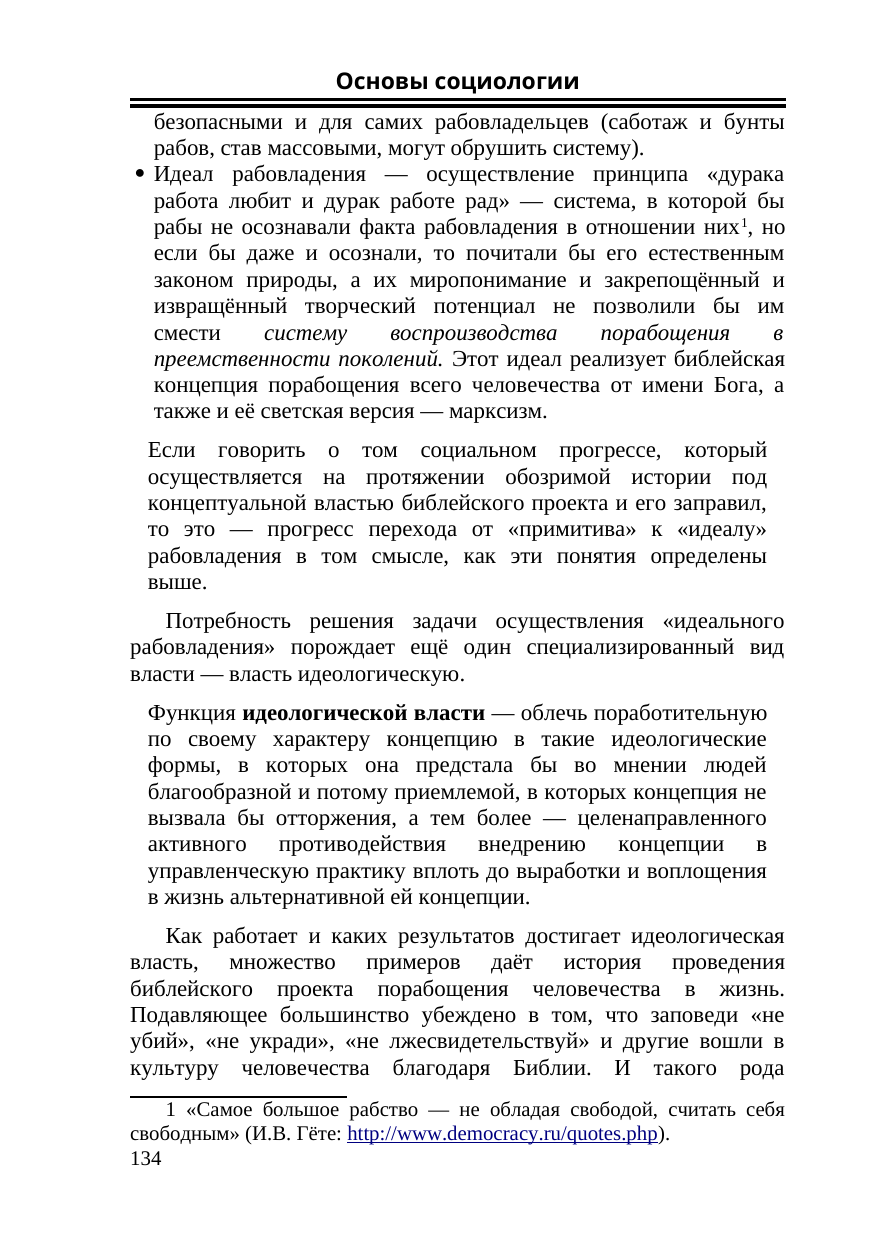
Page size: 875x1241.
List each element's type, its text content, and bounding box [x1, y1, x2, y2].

text Функция идеологической власти — облечь поработительную по своему характеру концепцию в такие идеологические формы, в которых она предстала бы во мнении людей благообразной и потому приемлемой, в которых концепция не вызвала бы отторжения, а тем более — целенаправленного активного противодействия внедрению концепции в управленческую практику вплоть до выработки и воплощения в жизнь альтернативной ей концепции. [148, 699, 768, 909]
list Идеал рабовладения — осуществление принципа «дурака работа любит и дурак работе рад» — система, в которой бы рабы не осознавали факта рабовладения в отношении них, но если бы даже и осознали, то почитали бы его естественным законом природы, а их миропонимание и закрепощённый и извращённый творческий потенциал не позволили бы им смести систему воспроизводства порабощения в преемственности поколений. Этот идеал реализует библейская концепция порабощения всего человечества от имени Бога, а также и её светская версия — марксизм. [136, 160, 786, 424]
text Потребность решения задачи осуществления «идеального рабовладения» порождает ещё один специализированный вид власти — власть идеологическую. [130, 607, 786, 686]
text Как работает и каких результатов достигает идеологическая власть, множество примеров даёт история проведения библейского проекта порабощения человечества в жизнь. Подавля­ю­щее большинство убеждено в том, что заповеди «не убий», «не укради», «не лжесвидетельствуй» и другие вошли в культуру человечества благодаря Библии. И такого рода [130, 922, 786, 1080]
text Если говорить о том социальном прогрессе, который осуществляется на протяжении обозримой истории под концептуальной властью библейского проекта и его заправил, то это — прогресс перехода от «примитива» к «идеалу» рабовладения в том смысле, как эти понятия определены выше. [148, 436, 768, 594]
list «Самое большое рабство — не обладая свободой, считать себя свободным» (И.В. Гёте: http://www.democracy.ru/quotes.php). [130, 1097, 786, 1145]
list безопасными и для самих рабовладельцев (саботаж и бунты рабов, став массовыми, могут обрушить систему). [136, 108, 786, 160]
